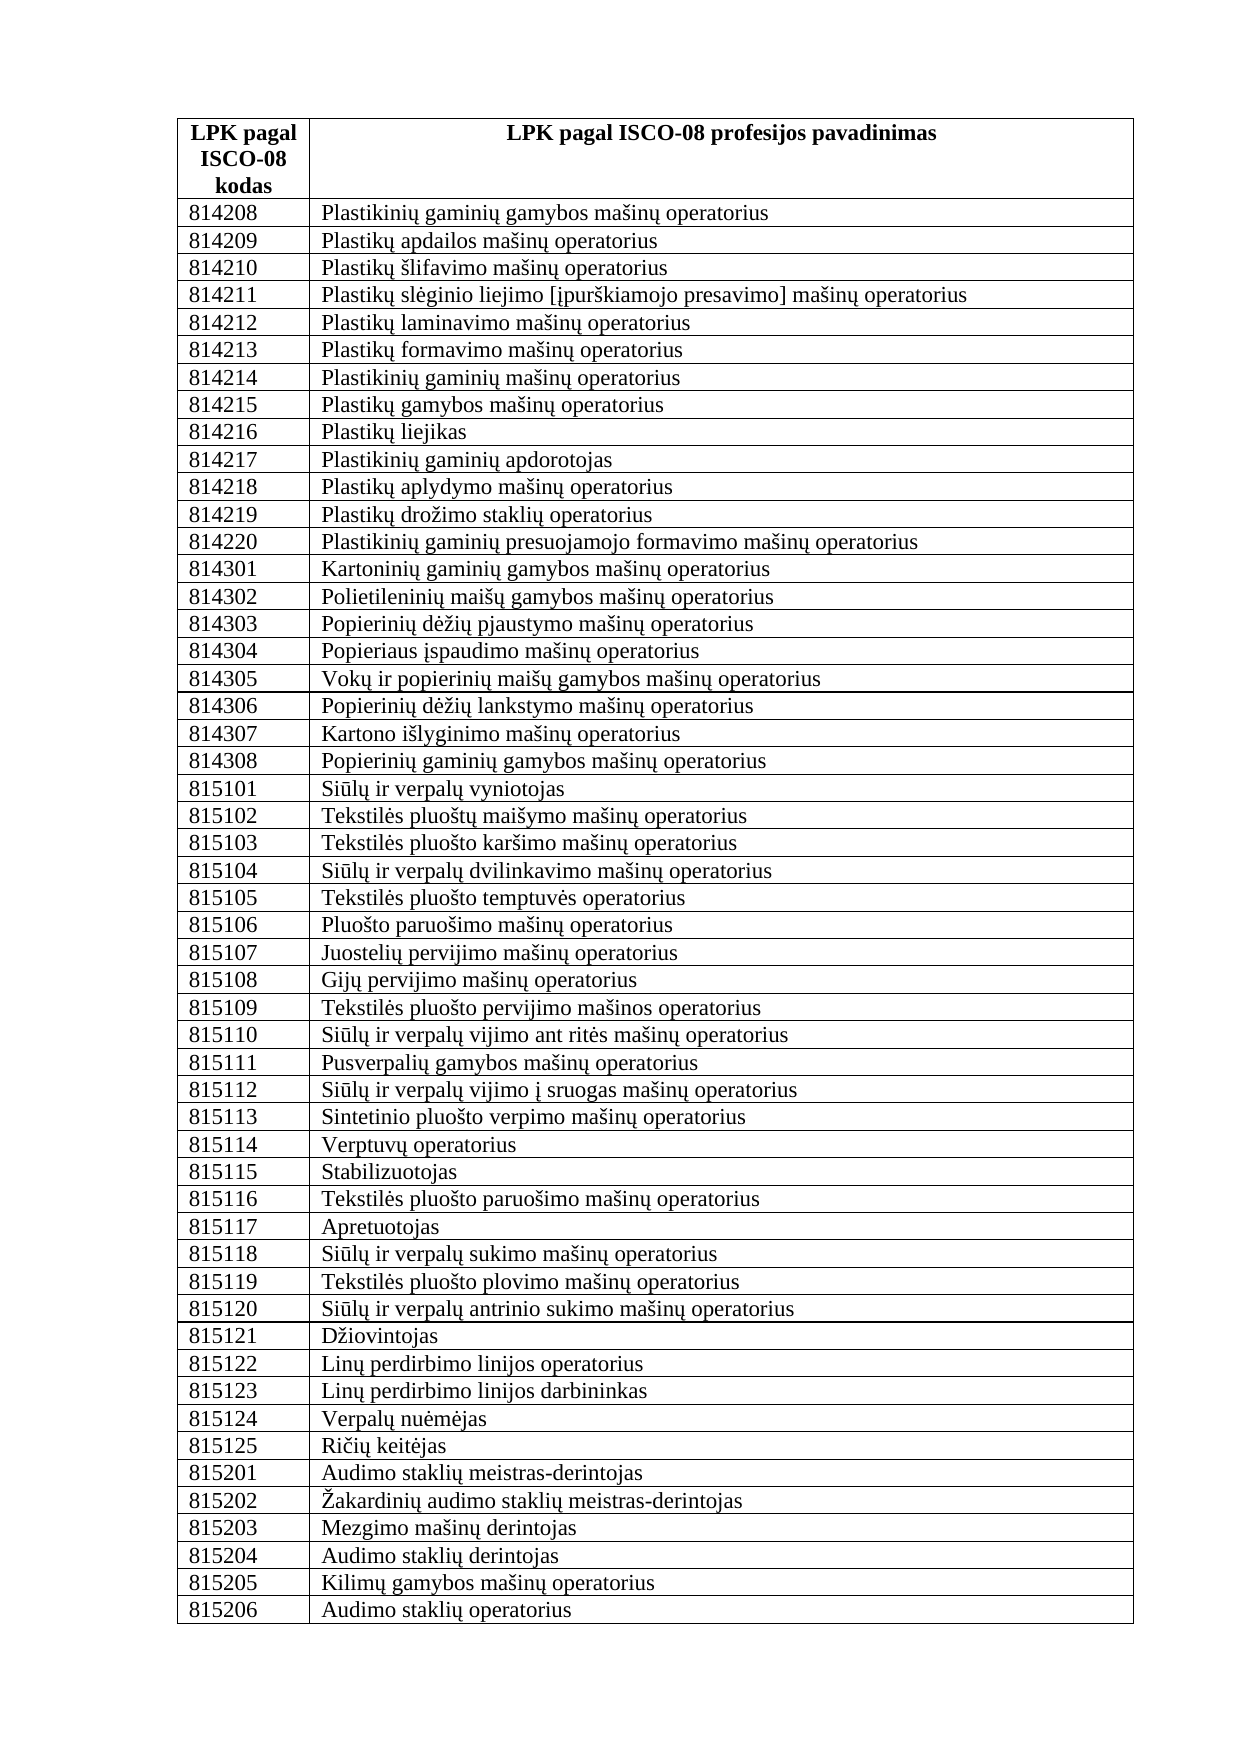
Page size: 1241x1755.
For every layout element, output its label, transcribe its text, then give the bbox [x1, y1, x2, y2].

table_cell Linų perdirbimo linijos darbininkas [310, 1377, 1133, 1404]
table_cell 815109 [178, 994, 309, 1020]
table_cell 815120 [178, 1295, 309, 1321]
table_cell Verpalų nuėmėjas [310, 1405, 1133, 1431]
table_cell 814210 [178, 254, 309, 280]
table_cell Pluošto paruošimo mašinų operatorius [310, 912, 1133, 938]
table_cell 815125 [178, 1432, 309, 1458]
table_cell Kartoninių gaminių gamybos mašinų operatorius [310, 555, 1133, 582]
table_cell Tekstilės pluošto karšimo mašinų operatorius [310, 829, 1133, 856]
table_cell 815119 [178, 1268, 309, 1294]
table_cell 815111 [178, 1049, 309, 1075]
table_cell 815104 [178, 857, 309, 883]
table_cell Plastikų liejikas [310, 419, 1133, 445]
table_cell Tekstilės pluošto plovimo mašinų operatorius [310, 1268, 1133, 1294]
table_cell 814307 [178, 720, 309, 746]
table_cell Linų perdirbimo linijos operatorius [310, 1350, 1133, 1376]
table_cell 814303 [178, 610, 309, 637]
table_cell Plastikinių gaminių presuojamojo formavimo mašinų operatorius [310, 528, 1133, 554]
table_header LPK pagal ISCO-08 kodas [178, 119, 309, 198]
table_cell 815124 [178, 1405, 309, 1431]
table_cell Pusverpalių gamybos mašinų operatorius [310, 1049, 1133, 1075]
table_cell 815123 [178, 1377, 309, 1404]
table_cell 814213 [178, 336, 309, 363]
table_cell Žakardinių audimo staklių meistras-derintojas [310, 1487, 1133, 1513]
table_cell 814305 [178, 665, 309, 691]
table_cell 815203 [178, 1514, 309, 1541]
table_cell 814209 [178, 227, 309, 253]
table_cell Kilimų gamybos mašinų operatorius [310, 1569, 1133, 1595]
table_cell 814220 [178, 528, 309, 554]
table_cell Plastikų apdailos mašinų operatorius [310, 227, 1133, 253]
table_cell Polietileninių maišų gamybos mašinų operatorius [310, 583, 1133, 609]
table_cell 814217 [178, 446, 309, 472]
table_cell 815117 [178, 1213, 309, 1239]
table_cell 815108 [178, 966, 309, 993]
table_cell 815202 [178, 1487, 309, 1513]
table_cell Tekstilės pluošto pervijimo mašinos operatorius [310, 994, 1133, 1020]
table_cell Juostelių pervijimo mašinų operatorius [310, 939, 1133, 965]
table_cell Verptuvų operatorius [310, 1131, 1133, 1157]
table_cell Popierinių dėžių pjaustymo mašinų operatorius [310, 610, 1133, 637]
table_cell 814306 [178, 693, 309, 719]
table_cell 815206 [178, 1596, 309, 1623]
table_cell 814215 [178, 391, 309, 417]
table_cell Audimo staklių meistras-derintojas [310, 1460, 1133, 1486]
table_cell 815205 [178, 1569, 309, 1595]
table_cell Vokų ir popierinių maišų gamybos mašinų operatorius [310, 665, 1133, 691]
table_cell 815107 [178, 939, 309, 965]
table_cell Mezgimo mašinų derintojas [310, 1514, 1133, 1541]
table_cell Tekstilės pluošto paruošimo mašinų operatorius [310, 1186, 1133, 1212]
table_cell Siūlų ir verpalų antrinio sukimo mašinų operatorius [310, 1295, 1133, 1321]
table_cell 814214 [178, 364, 309, 390]
table_cell Audimo staklių operatorius [310, 1596, 1133, 1623]
table_cell Apretuotojas [310, 1213, 1133, 1239]
table_cell 815102 [178, 802, 309, 828]
table_cell Plastikinių gaminių apdorotojas [310, 446, 1133, 472]
table_cell 814219 [178, 501, 309, 527]
table_cell Siūlų ir verpalų sukimo mašinų operatorius [310, 1240, 1133, 1267]
table_cell Plastikų šlifavimo mašinų operatorius [310, 254, 1133, 280]
table_cell Siūlų ir verpalų vyniotojas [310, 775, 1133, 801]
table_cell Plastikų gamybos mašinų operatorius [310, 391, 1133, 417]
table_cell Siūlų ir verpalų dvilinkavimo mašinų operatorius [310, 857, 1133, 883]
table_cell Plastikinių gaminių gamybos mašinų operatorius [310, 199, 1133, 226]
table_cell Stabilizuotojas [310, 1158, 1133, 1184]
table_cell 815113 [178, 1103, 309, 1130]
table_cell 814304 [178, 638, 309, 664]
table_cell Siūlų ir verpalų vijimo į sruogas mašinų operatorius [310, 1076, 1133, 1102]
table_cell Gijų pervijimo mašinų operatorius [310, 966, 1133, 993]
table_cell Plastikų slėginio liejimo [įpurškiamojo presavimo] mašinų operatorius [310, 281, 1133, 308]
table_cell 814302 [178, 583, 309, 609]
table_cell 814208 [178, 199, 309, 226]
table_cell 814218 [178, 473, 309, 499]
table_cell Plastikų laminavimo mašinų operatorius [310, 309, 1133, 335]
table_cell Tekstilės pluošto temptuvės operatorius [310, 884, 1133, 911]
table_cell 815118 [178, 1240, 309, 1267]
table_cell 815114 [178, 1131, 309, 1157]
table_cell 815105 [178, 884, 309, 911]
table_cell 815110 [178, 1021, 309, 1047]
table_cell 815204 [178, 1542, 309, 1568]
table_cell Tekstilės pluoštų maišymo mašinų operatorius [310, 802, 1133, 828]
table_cell Audimo staklių derintojas [310, 1542, 1133, 1568]
table_header LPK pagal ISCO-08 profesijos pavadinimas [310, 119, 1133, 198]
table_cell 814301 [178, 555, 309, 582]
table_cell 814308 [178, 747, 309, 773]
table_cell 814212 [178, 309, 309, 335]
table_cell Popieriaus įspaudimo mašinų operatorius [310, 638, 1133, 664]
table_cell Plastikų aplydymo mašinų operatorius [310, 473, 1133, 499]
table_cell 815101 [178, 775, 309, 801]
table_cell 815201 [178, 1460, 309, 1486]
table_cell Sintetinio pluošto verpimo mašinų operatorius [310, 1103, 1133, 1130]
table_cell 814216 [178, 419, 309, 445]
table_cell 815106 [178, 912, 309, 938]
table_cell Popierinių dėžių lankstymo mašinų operatorius [310, 693, 1133, 719]
table_cell 815112 [178, 1076, 309, 1102]
table_cell Plastikinių gaminių mašinų operatorius [310, 364, 1133, 390]
table_cell 815115 [178, 1158, 309, 1184]
table_cell 814211 [178, 281, 309, 308]
table_cell 815122 [178, 1350, 309, 1376]
table_cell Džiovintojas [310, 1323, 1133, 1349]
table_cell 815116 [178, 1186, 309, 1212]
table_cell Plastikų drožimo staklių operatorius [310, 501, 1133, 527]
table_cell Popierinių gaminių gamybos mašinų operatorius [310, 747, 1133, 773]
table_cell Plastikų formavimo mašinų operatorius [310, 336, 1133, 363]
table_cell Siūlų ir verpalų vijimo ant ritės mašinų operatorius [310, 1021, 1133, 1047]
table_cell 815121 [178, 1323, 309, 1349]
table_cell Kartono išlyginimo mašinų operatorius [310, 720, 1133, 746]
table_cell Ričių keitėjas [310, 1432, 1133, 1458]
table_cell 815103 [178, 829, 309, 856]
